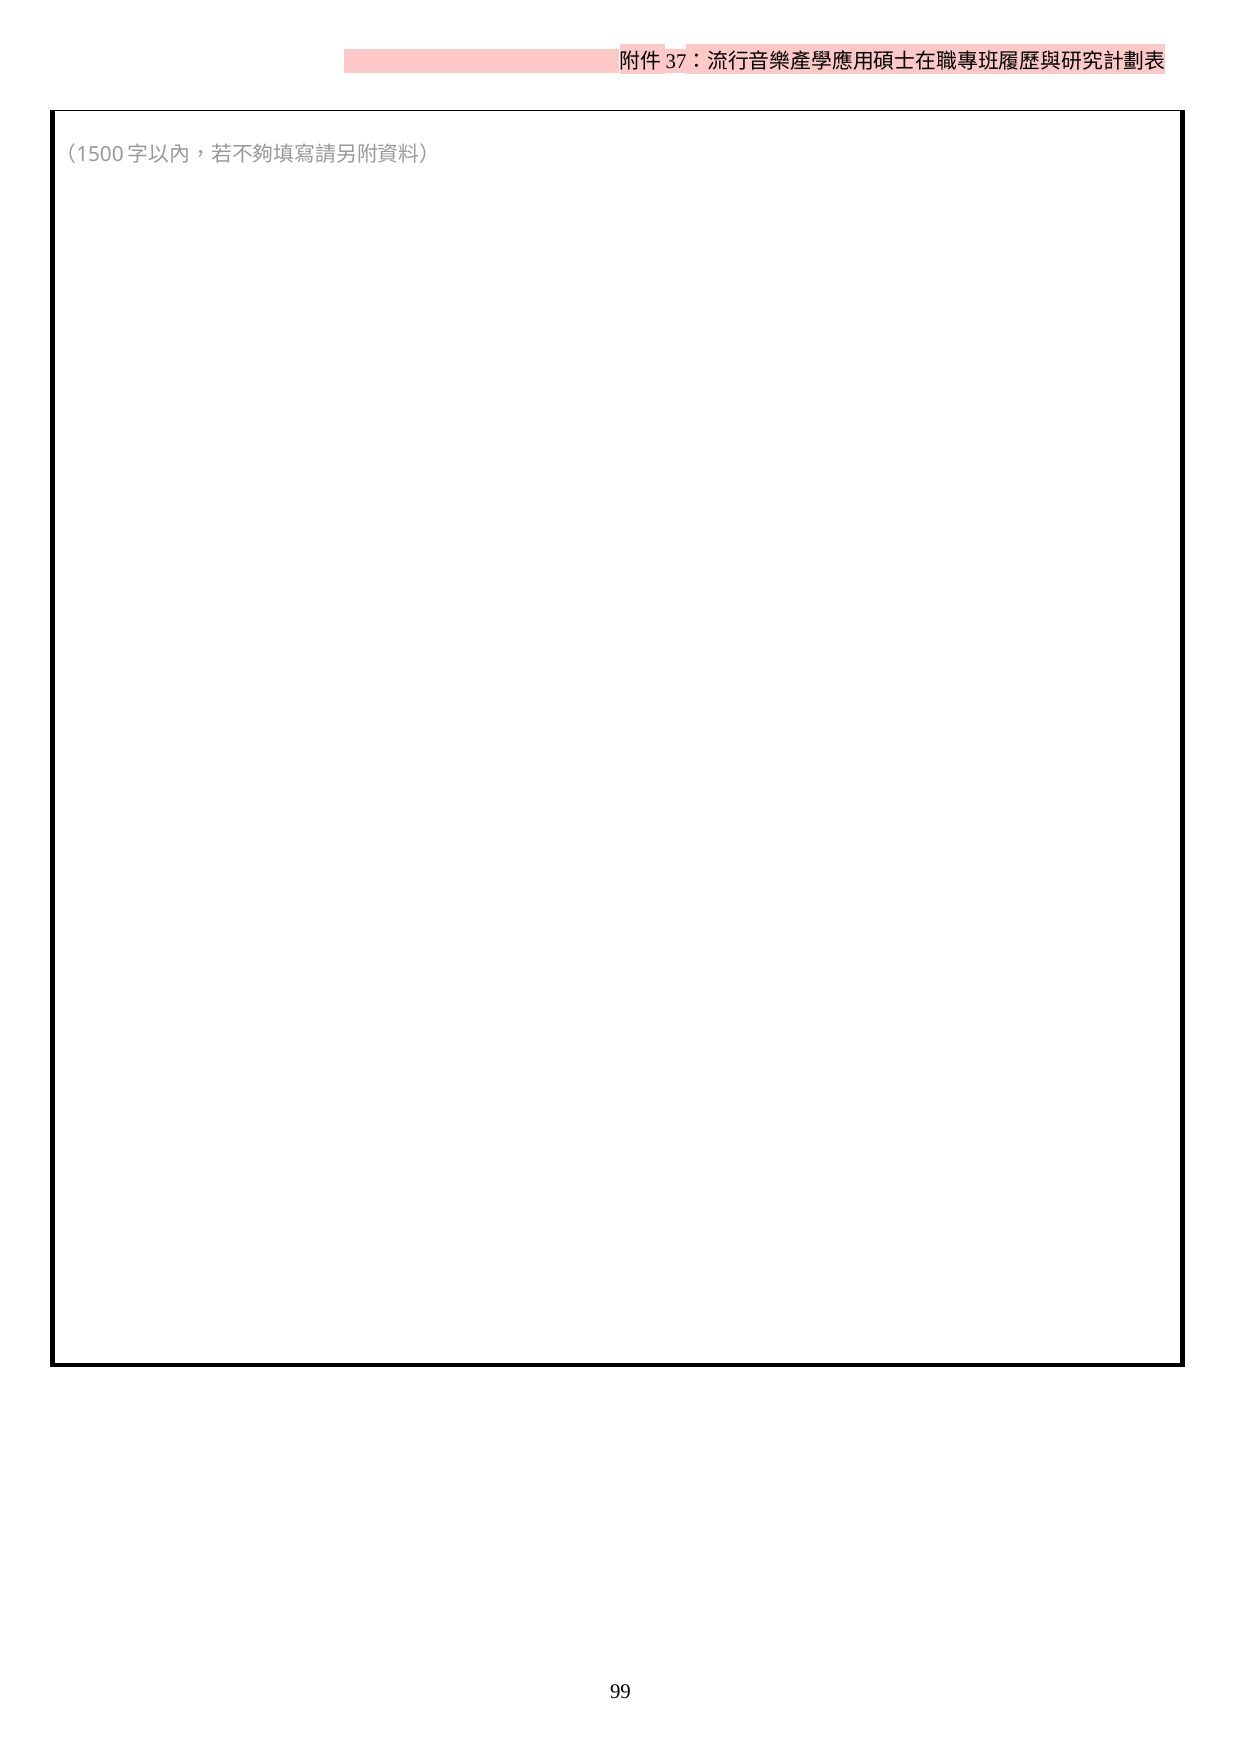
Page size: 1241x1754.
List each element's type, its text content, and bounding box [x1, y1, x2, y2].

table_cell （1500字以內，若不夠填寫請另附資料） [55, 111, 1180, 1363]
